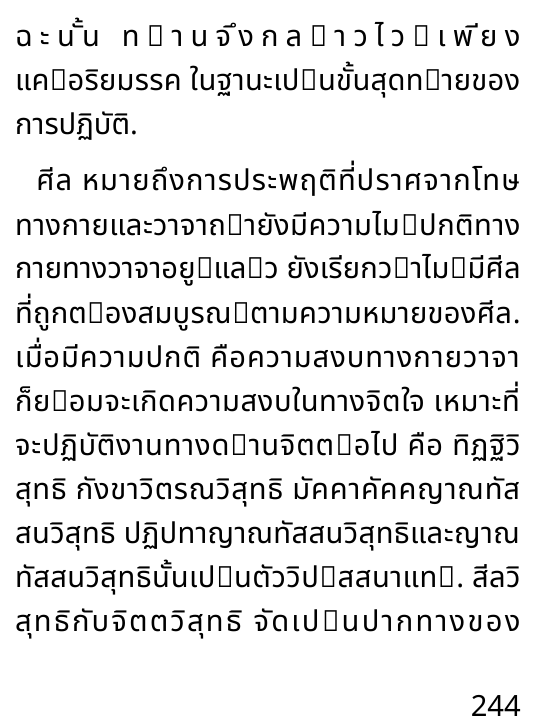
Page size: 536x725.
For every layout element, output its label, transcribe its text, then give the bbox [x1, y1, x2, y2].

text ฉะนั้น ทานจึงกลาวไวเพียงแคอริยมรรค ในฐานะเปนขั้นสุดทายของการปฏิบัติ. [15, 15, 521, 147]
text ศีล หมายถึงการประพฤติที่ปราศจากโทษทางกายและวาจาถายังมีความไมปกติทางกายทางวาจาอยูแลว ยังเรียกวาไมมีศีลที่ถูกตองสมบูรณตามความหมายของศีล. เมื่อมีความปกติ คือความสงบทางกายวาจา ก็ยอมจะเกิดความสงบในทางจิตใจ เหมาะที่จะปฏิบัติงานทางดานจิตตอไป คือ ทิฏฐิวิสุทธิ กังขาวิตรณวิสุทธิ มัคคาคัคคญาณทัสสนวิสุทธิ ปฏิปทาญาณทัสสนวิสุทธิและญาณทัสสนวิสุทธินั้นเปนตัววิปสสนาแท. สีลวิสุทธิกับจิตตวิสุทธิ จัดเปนปากทางของ [15, 160, 521, 645]
